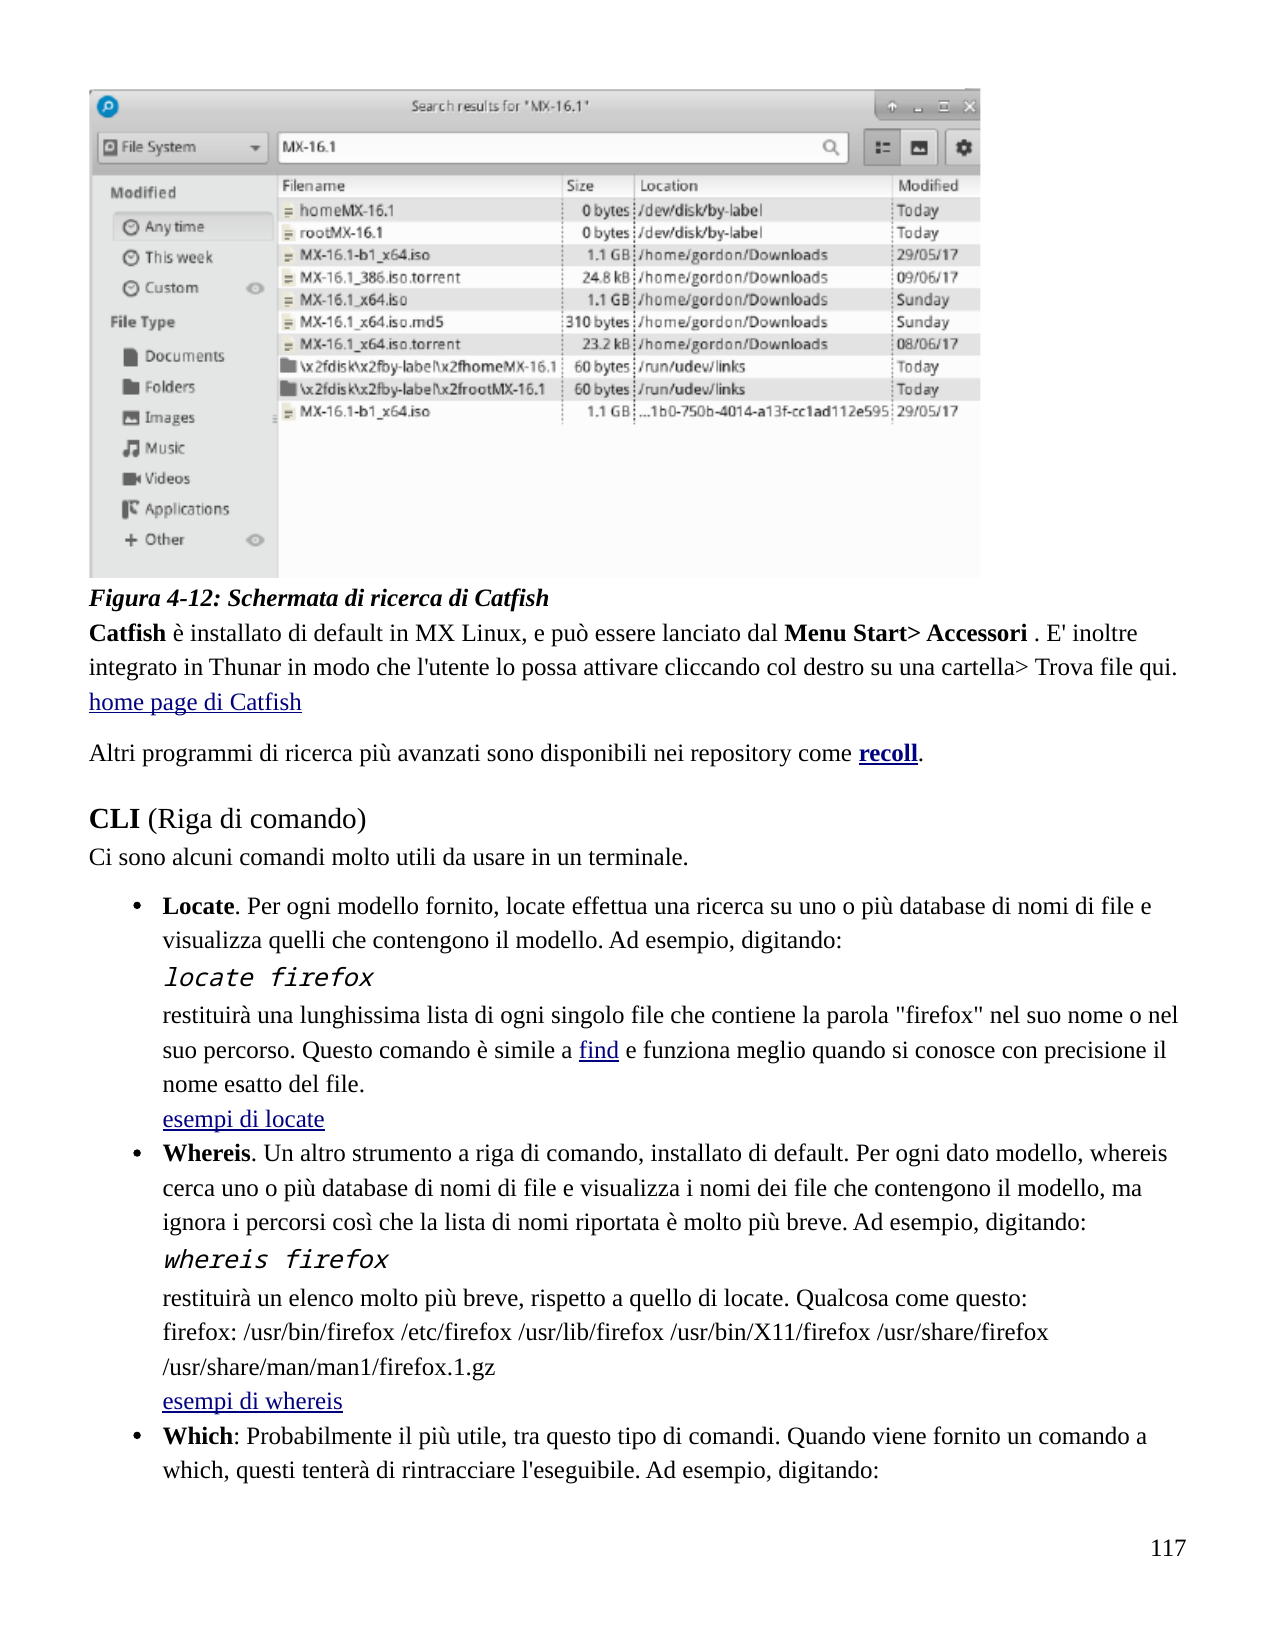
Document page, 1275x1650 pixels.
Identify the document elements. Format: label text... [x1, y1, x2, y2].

text CLI (Riga di comando) [88, 802, 1186, 835]
list esempi di whereis [133, 1386, 1186, 1415]
list firefox: /usr/bin/firefox /etc/firefox /usr/lib/firefox /usr/bin/X11/firefox /usr/share/firefox /usr/share/man/man1/firefox.1.gz [133, 1317, 1186, 1381]
picture [88, 88, 981, 578]
text Ci sono alcuni comandi molto utili da usare in un terminale. [88, 842, 1186, 871]
text Catfish è installato di default in MX Linux, e può essere lanciato dal Menu Start> Accessori . E' inoltre integrato in Thunar in modo che l'utente lo possa attivare cliccando col destro su una cartella> Trova file qui. [88, 618, 1186, 681]
text Altri programmi di ricerca più avanzati sono disponibili nei repository come recoll. [88, 738, 1186, 767]
list restituirà un elenco molto più breve, rispetto a quello di locate. Qualcosa come questo: [133, 1283, 1186, 1312]
text Figura 4-12: Schermata di ricerca di Catfish [88, 583, 1186, 612]
list locate firefox [133, 960, 1186, 994]
list esempi di locate [133, 1104, 1186, 1133]
list Locate. Per ogni modello fornito, locate effettua una ricerca su uno o più database di nomi di file e visualizza quelli che contengono il modello. Ad esempio, digitando: [133, 891, 1186, 954]
list Which: Probabilmente il più utile, tra questo tipo di comandi. Quando viene fornito un comando a which, questi tenterà di rintracciare l'eseguibile. Ad esempio, digitando: [133, 1421, 1186, 1484]
list Whereis. Un altro strumento a riga di comando, installato di default. Per ogni dato modello, whereis cerca uno o più database di nomi di file e visualizza i nomi dei file che contengono il modello, ma ignora i percorsi così che la lista di nomi riportata è molto più breve. Ad esempio, digitando: [133, 1138, 1186, 1236]
list restituirà una lunghissima lista di ogni singolo file che contiene la parola "firefox" nel suo nome o nel suo percorso. Questo comando è simile a find e funziona meglio quando si conosce con precisione il nome esatto del file. [133, 1001, 1186, 1098]
list whereis firefox [133, 1242, 1186, 1276]
text home page di Catfish [88, 687, 1186, 715]
